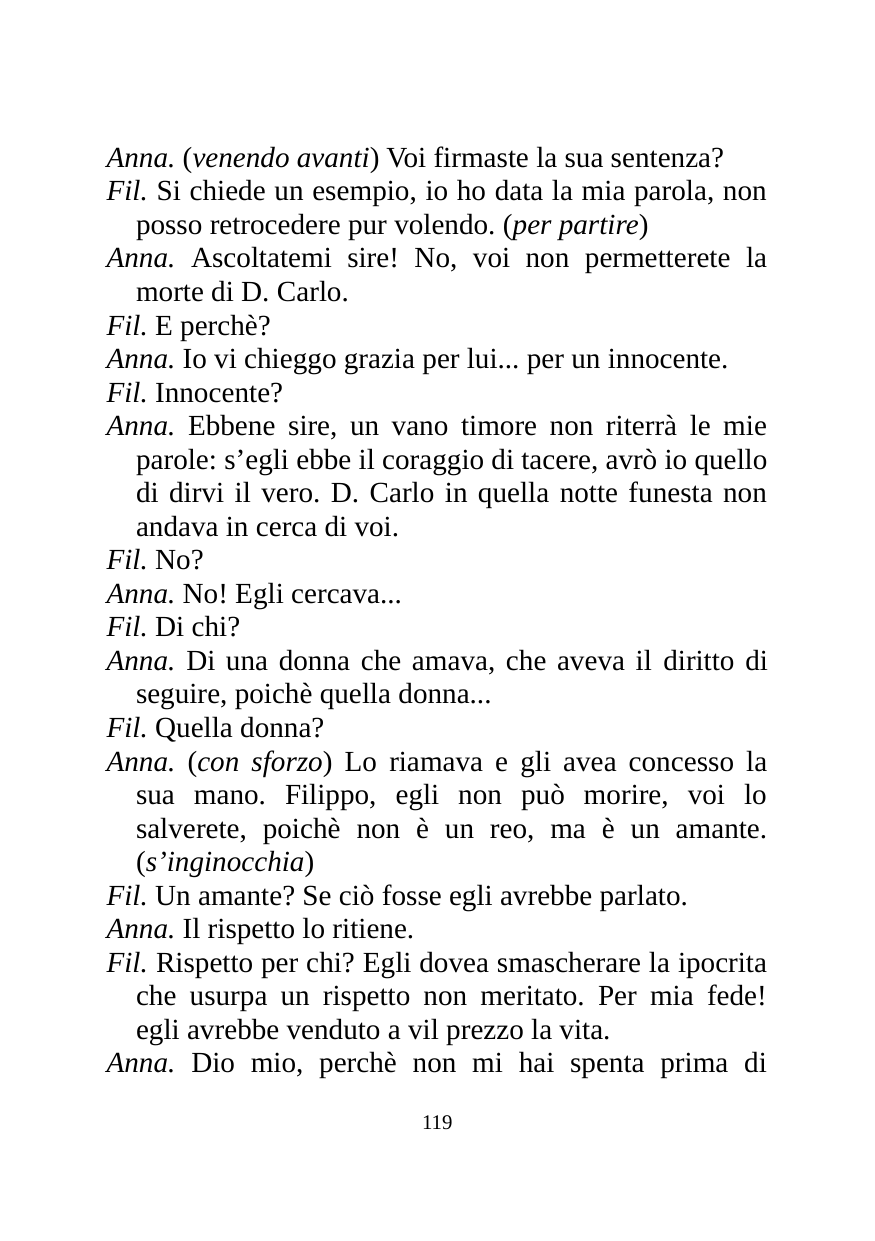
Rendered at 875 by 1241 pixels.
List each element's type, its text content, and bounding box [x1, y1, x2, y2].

text Anna. (venendo avanti) Voi firmaste la sua sentenza? [106, 140, 768, 173]
text Anna. Dio mio, perchè non mi hai spenta prima di [106, 1046, 768, 1079]
text Fil. Innocente? [106, 375, 768, 408]
text Fil. E perchè? [106, 308, 768, 341]
text Fil. No? [106, 542, 768, 576]
text Anna. Ascoltatemi sire! No, voi non permetterete la morte di D. Carlo. [106, 241, 768, 308]
text Anna. No! Egli cercava... [106, 576, 768, 609]
text Anna. Io vi chieggo grazia per lui... per un innocente. [106, 341, 768, 375]
text Fil. Si chiede un esempio, io ho data la mia parola, non posso retrocedere pur volendo. (per partire) [106, 173, 768, 241]
text Anna. Di una donna che amava, che aveva il diritto di seguire, poichè quella donna... [106, 643, 768, 710]
text Fil. Quella donna? [106, 710, 768, 744]
text Fil. Un amante? Se ciò fosse egli avrebbe parlato. [106, 878, 768, 911]
text Anna. Il rispetto lo ritiene. [106, 911, 768, 945]
text Fil. Rispetto per chi? Egli dovea smascherare la ipocrita che usurpa un rispetto non meritato. Per mia fede! egli avrebbe venduto a vil prezzo la vita. [106, 945, 768, 1046]
text Anna. (con sforzo) Lo riamava e gli avea concesso la sua mano. Filippo, egli non può morire, voi lo salverete, poichè non è un reo, ma è un amante. (s’inginocchia) [106, 744, 768, 878]
text Anna. Ebbene sire, un vano timore non riterrà le mie parole: s’egli ebbe il coraggio di tacere, avrò io quello di dirvi il vero. D. Carlo in quella notte funesta non andava in cerca di voi. [106, 408, 768, 542]
text Fil. Di chi? [106, 609, 768, 643]
